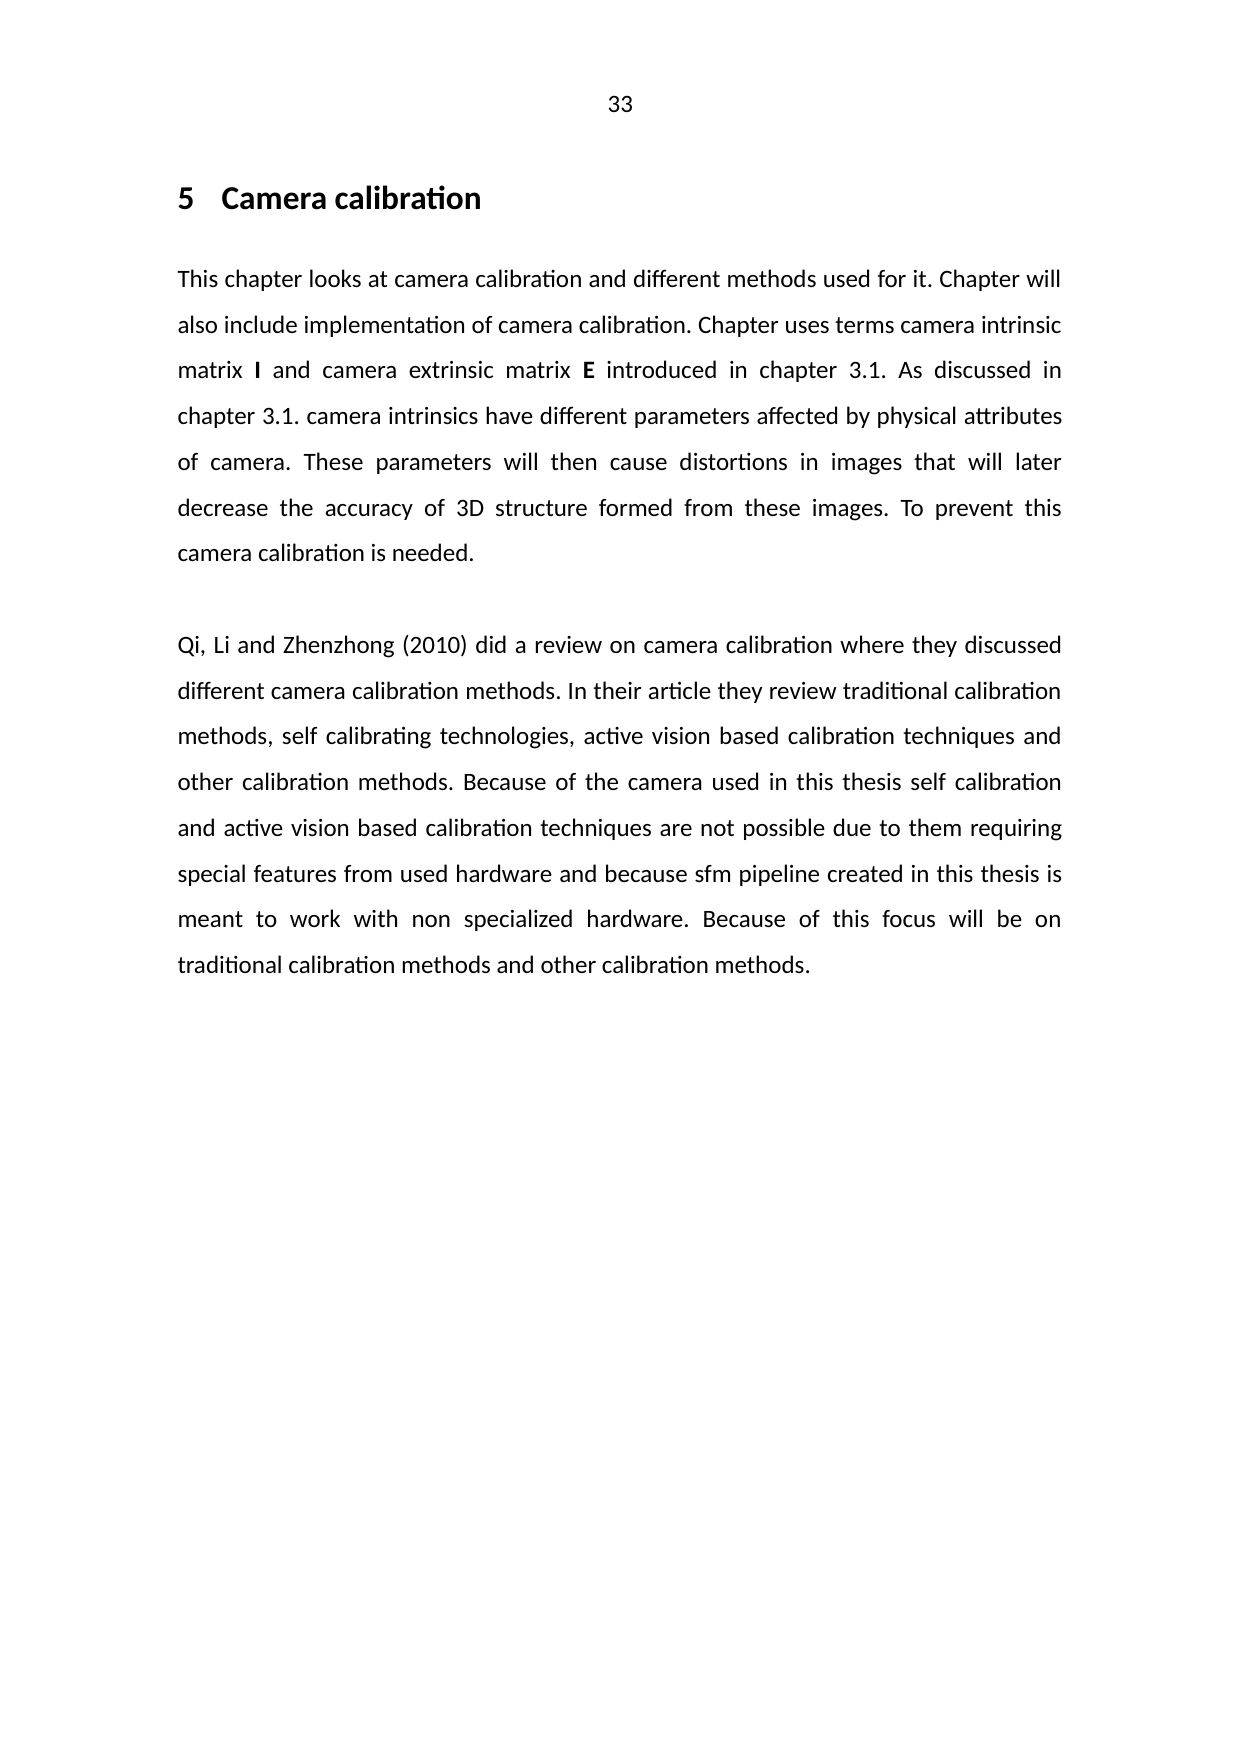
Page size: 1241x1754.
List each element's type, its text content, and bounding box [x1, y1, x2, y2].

text Qi, Li and Zhenzhong (2010) did a review on camera calibration where they discussed different camera calibration methods. In their article they review traditional calibration methods, self calibrating technologies, active vision based calibration techniques and other calibration methods. Because of the camera used in this thesis self calibration and active vision based calibration techniques are not possible due to them requiring special features from used hardware and because sfm pipeline created in this thesis is meant to work with non specialized hardware. Because of this focus will be on traditional calibration methods and other calibration methods. [177, 629, 1063, 980]
subtitle Camera calibration [177, 177, 1063, 218]
text This chapter looks at camera calibration and different methods used for it. Chapter will also include implementation of camera calibration. Chapter uses terms camera intrinsic matrix I and camera extrinsic matrix E introduced in chapter 3.1. As discussed in chapter 3.1. camera intrinsics have different parameters affected by physical attributes of camera. These parameters will then cause distortions in images that will later decrease the accuracy of 3D structure formed from these images. To prevent this camera calibration is needed. [177, 263, 1063, 568]
